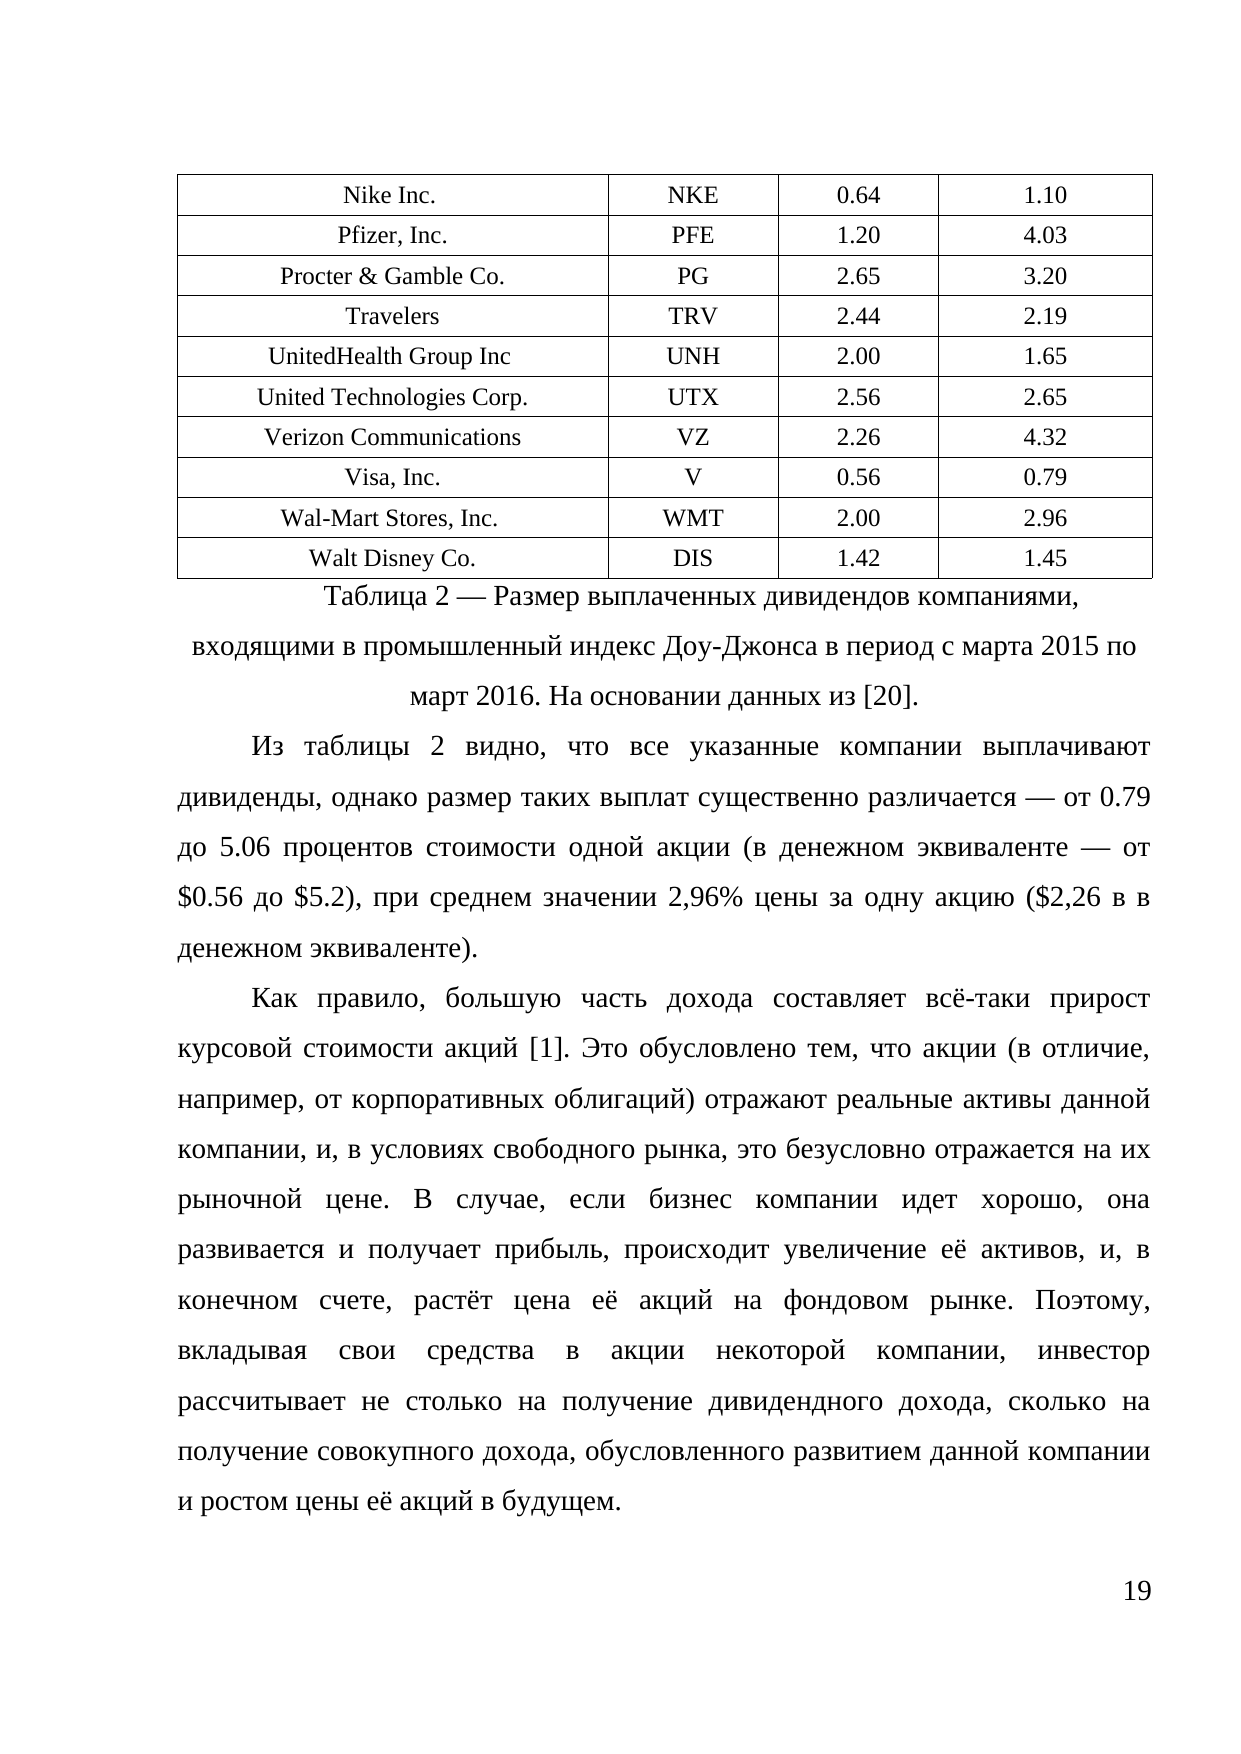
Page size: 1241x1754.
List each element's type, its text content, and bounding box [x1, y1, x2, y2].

table_cell PG [609, 256, 778, 295]
table_cell 2.19 [939, 296, 1152, 336]
text Как правило, большую часть дохода составляет всё-таки прирост курсовой стоимости акций [1]. Это обусловлено тем, что акции (в отличие, например, от корпоративных облигаций) отражают реальные активы данной компании, и, в условиях свободного рынка, это безусловно отражается на их рыночной цене. В случае, если бизнес компании идет хорошо, она развивается и получает прибыль, происходит увеличение её активов, и, в конечном счете, растёт цена её акций на фондовом рынке. Поэтому, вкладывая свои средства в акции некоторой компании, инвестор рассчитывает не столько на получение дивидендного дохода, сколько на получение совокупного дохода, обусловленного развитием данной компании и ростом цены её акций в будущем. [177, 980, 1152, 1517]
table_cell UTX [609, 377, 778, 416]
table_cell 2.65 [779, 256, 938, 295]
table_cell Walt Disney Co. [178, 538, 608, 577]
table_cell Procter & Gamble Co. [178, 256, 608, 295]
table_cell 2.96 [939, 498, 1152, 537]
text Из таблицы 2 видно, что все указанные компании выплачивают дивиденды, однако размер таких выплат существенно различается — от 0.79 до 5.06 процентов стоимости одной акции (в денежном эквиваленте — от $0.56 до $5.2), при среднем значении 2,96% цены за одну акцию ($2,26 в в денежном эквиваленте). [177, 728, 1152, 963]
table_cell 2.56 [779, 377, 938, 416]
table_cell 1.45 [939, 538, 1152, 577]
table_cell 2.26 [779, 417, 938, 457]
table_cell V [609, 458, 778, 497]
table_cell 1.65 [939, 337, 1152, 376]
table_cell Verizon Communications [178, 417, 608, 457]
table_cell WMT [609, 498, 778, 537]
table_cell 1.10 [939, 175, 1152, 215]
text Таблица 2 — Размер выплаченных дивидендов компаниями, входящими в промышленный индекс Доу-Джонса в период с марта 2015 по март 2016. На основании данных из [20]. [177, 579, 1152, 712]
table_cell 2.00 [779, 337, 938, 376]
table_cell 4.03 [939, 216, 1152, 255]
table_cell 0.79 [939, 458, 1152, 497]
table_cell 2.44 [779, 296, 938, 336]
table_cell 3.20 [939, 256, 1152, 295]
table_cell TRV [609, 296, 778, 336]
table_cell UNH [609, 337, 778, 376]
table_cell United Technologies Corp. [178, 377, 608, 416]
table_cell 2.00 [779, 498, 938, 537]
table_cell Wal-Mart Stores, Inc. [178, 498, 608, 537]
table_cell NKE [609, 175, 778, 215]
table_cell 0.64 [779, 175, 938, 215]
table_cell 1.42 [779, 538, 938, 577]
table_cell Nike Inc. [178, 175, 608, 215]
table_cell 2.65 [939, 377, 1152, 416]
table_cell 1.20 [779, 216, 938, 255]
table_cell Visa, Inc. [178, 458, 608, 497]
table_cell DIS [609, 538, 778, 577]
table_cell 0.56 [779, 458, 938, 497]
table_cell PFE [609, 216, 778, 255]
table_cell Pfizer, Inc. [178, 216, 608, 255]
table_cell 4.32 [939, 417, 1152, 457]
table_cell UnitedHealth Group Inc [178, 337, 608, 376]
table_cell VZ [609, 417, 778, 457]
table_cell Travelers [178, 296, 608, 336]
